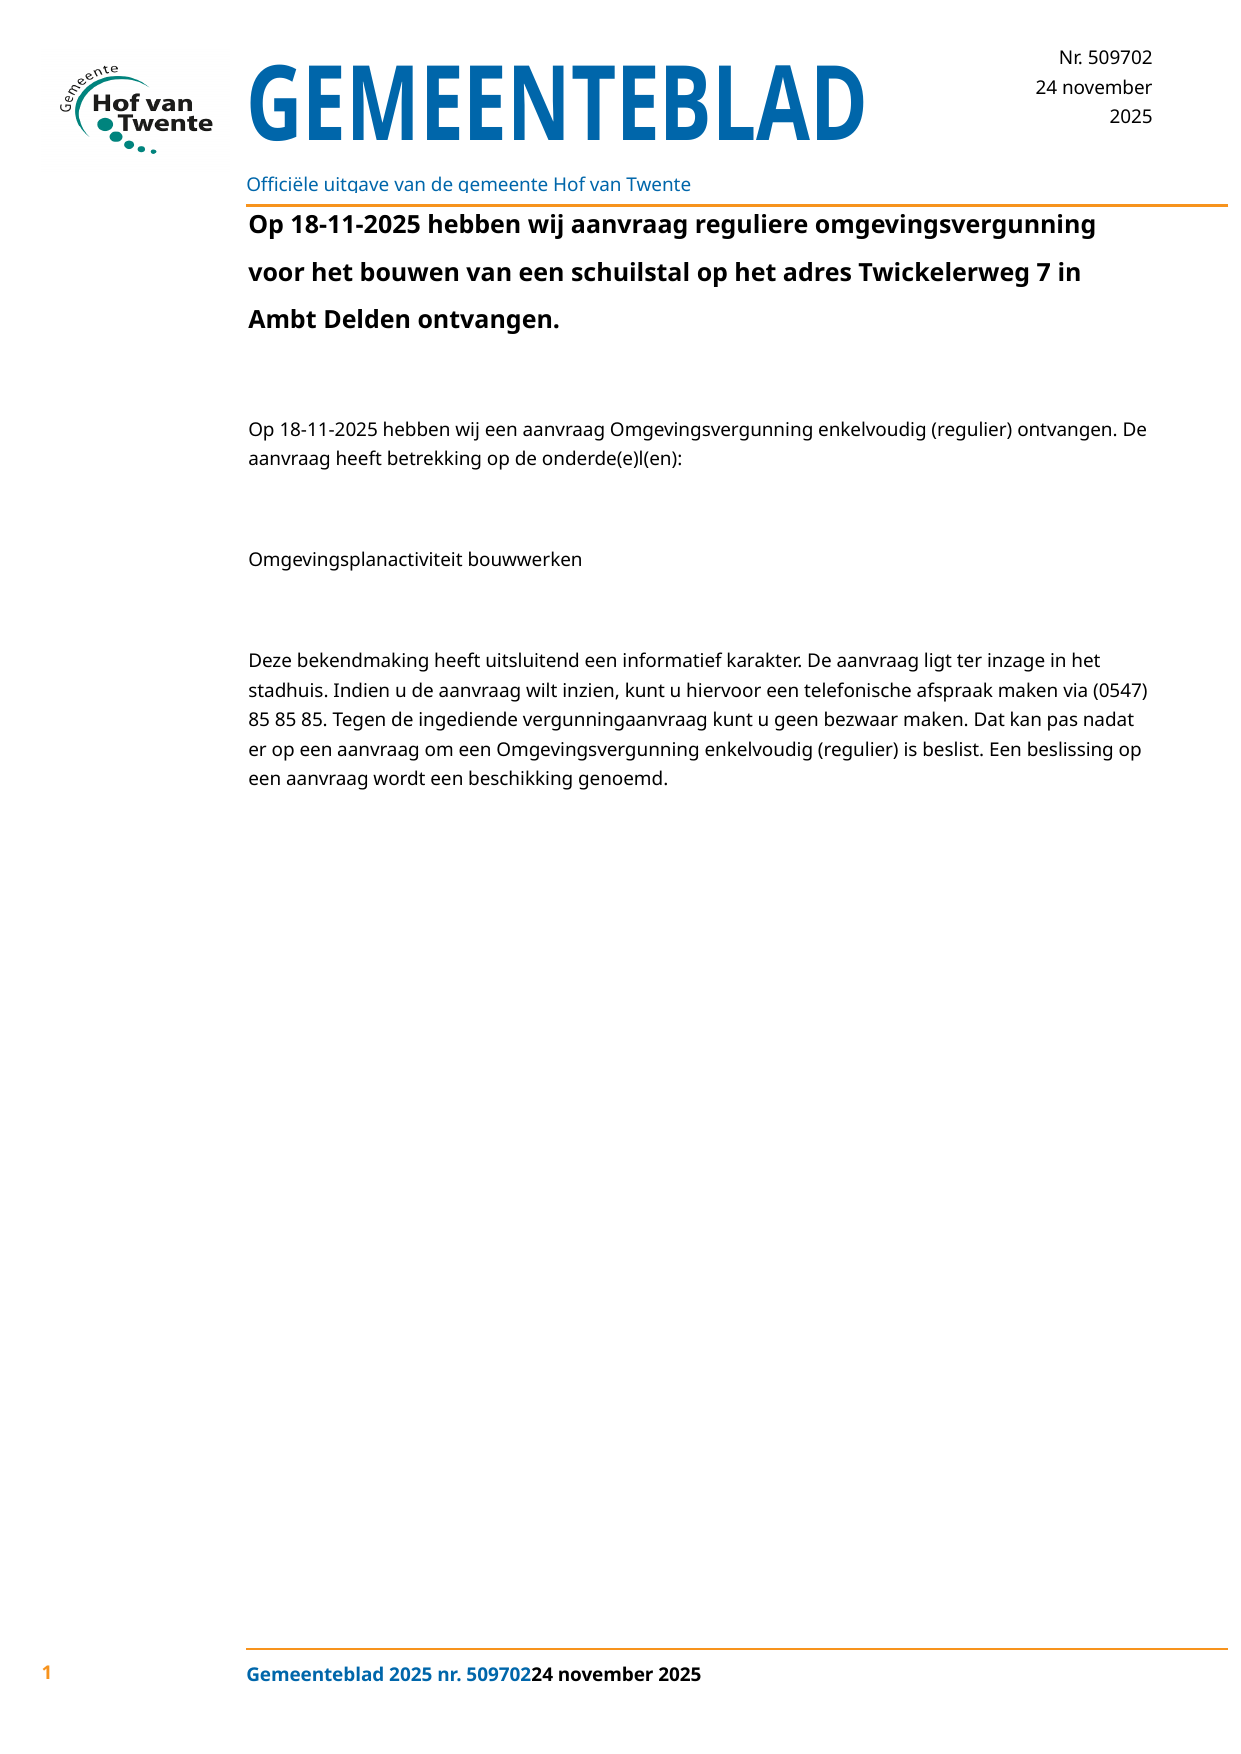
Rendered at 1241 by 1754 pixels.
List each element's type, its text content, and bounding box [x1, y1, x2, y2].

text Omgevingsplanactiviteit bouwwerken [248, 546, 1152, 572]
text Deze bekendmaking heeft uitsluitend een informatief karakter. De aanvraag ligt ter inzage in het stadhuis. Indien u de aanvraag wilt inzien, kunt u hiervoor een telefonische afspraak maken via (0547) 85 85 85. Tegen de ingediende vergunningaanvraag kunt u geen bezwaar maken. Dat kan pas nadat er op een aanvraag om een Omgevingsvergunning enkelvoudig (regulier) is beslist. Een beslissing op een aanvraag wordt een beschikking genoemd. [248, 647, 1152, 791]
picture [41, 47, 231, 172]
text Op 18-11-2025 hebben wij een aanvraag Omgevingsvergunning enkelvoudig (regulier) ontvangen. De aanvraag heeft betrekking op de onderde(e)l(en): [248, 416, 1152, 471]
text Op 18-11-2025 hebben wij aanvraag reguliere omgevingsvergunning voor het bouwen van een schuilstal op het adres Twickelerweg 7 in Ambt Delden ontvangen. [248, 207, 1152, 336]
